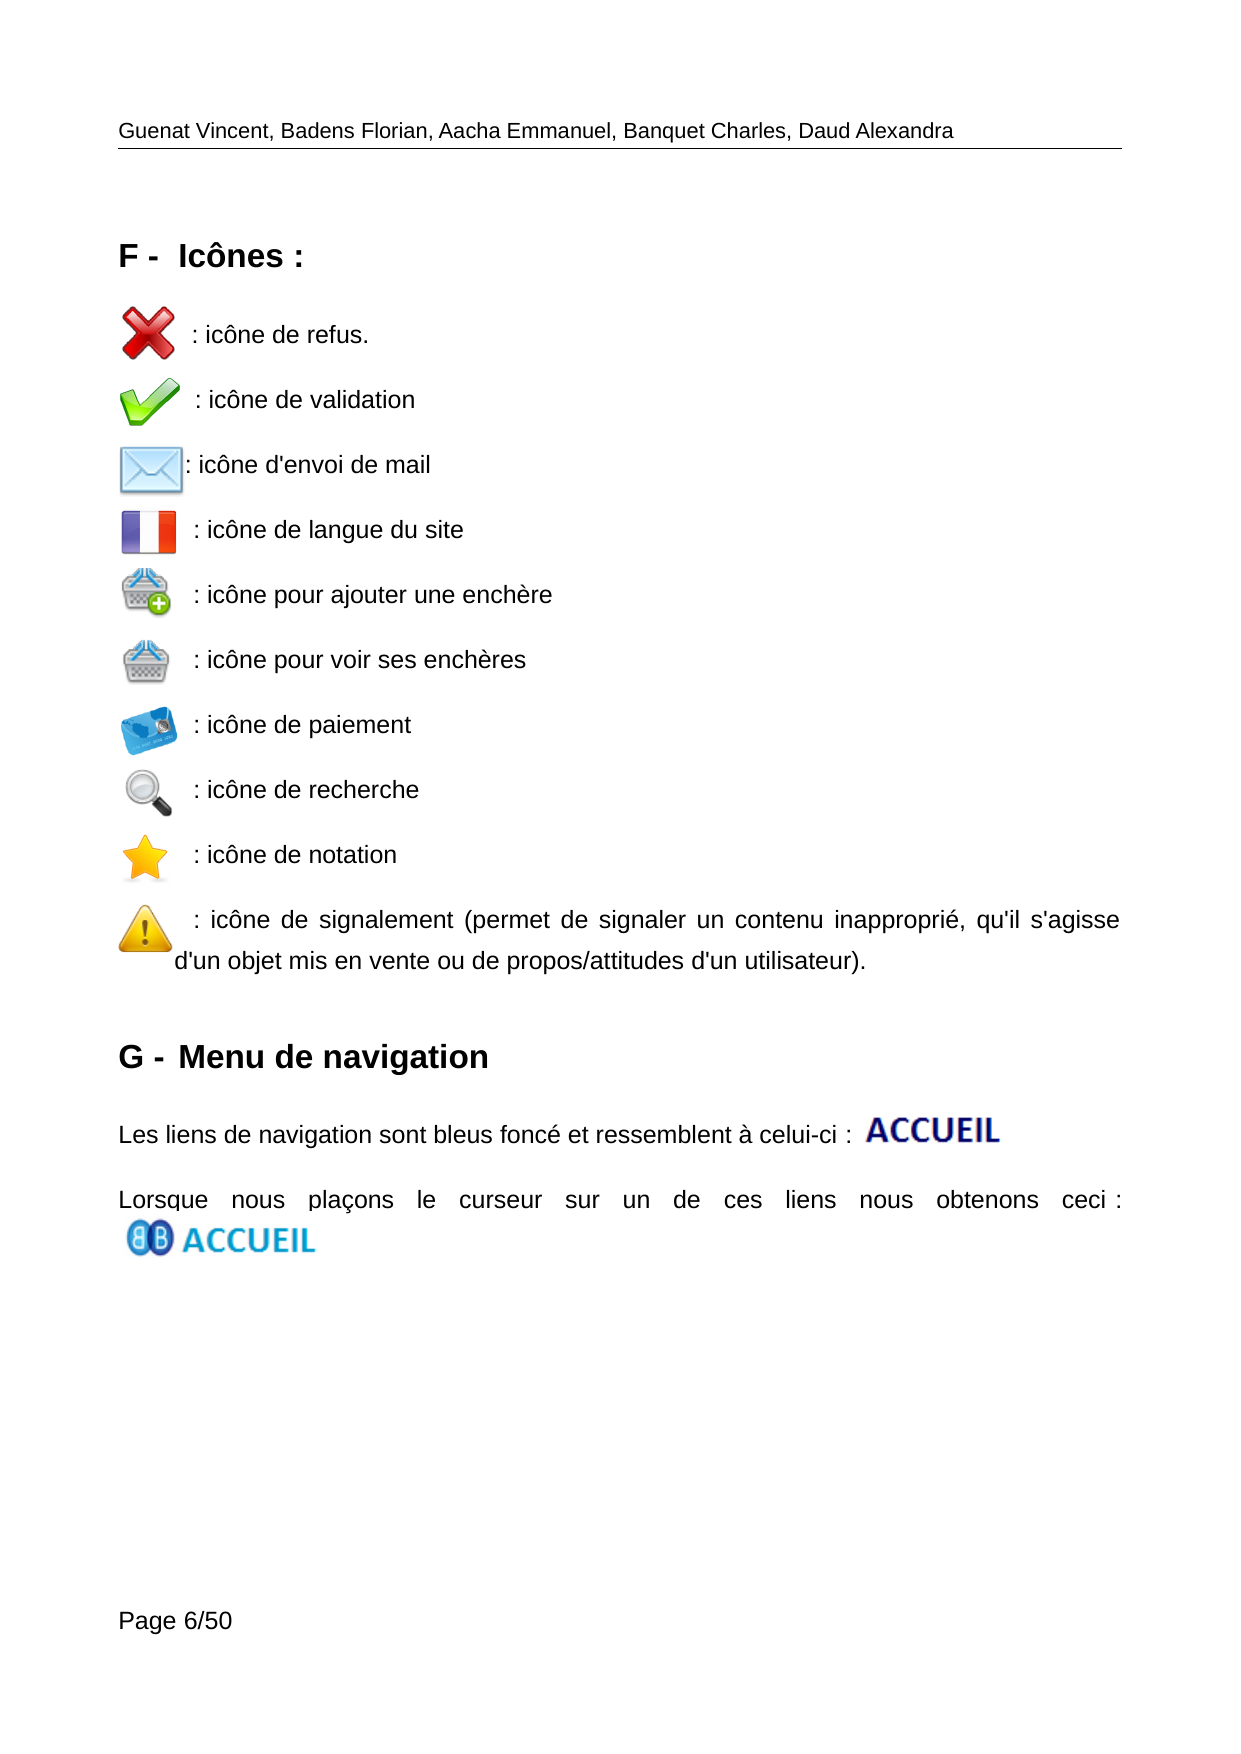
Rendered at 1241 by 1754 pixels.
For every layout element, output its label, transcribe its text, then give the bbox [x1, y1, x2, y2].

picture [118, 1211, 323, 1259]
picture [121, 637, 172, 688]
picture [120, 701, 178, 760]
subtitle Icônes : [118, 236, 1122, 274]
picture [119, 439, 185, 559]
text Lorsque nous plaçons le curseur sur un de ces liens nous obtenons ceci : [118, 1176, 1122, 1258]
text : icône de paiement [118, 700, 1122, 741]
picture [113, 828, 177, 891]
text : icône de notation [177, 830, 1122, 871]
text : icône pour voir ses enchères [118, 635, 1122, 676]
picture [117, 900, 175, 957]
text Les liens de navigation sont bleus foncé et ressemblent à celui-ci : [118, 1111, 858, 1152]
text : icône de recherche [118, 765, 1122, 806]
picture [118, 302, 178, 363]
picture [118, 370, 181, 433]
text : icône de langue du site [177, 505, 1122, 546]
text : icône de signalement (permet de signaler un contenu inapproprié, qu'il s'agisse d'un objet mis en vente ou de propos/attitudes d'un utilisateur). [118, 895, 1122, 978]
picture [122, 766, 176, 820]
picture [121, 568, 172, 618]
text [1006, 1111, 1122, 1152]
text : icône pour ajouter une enchère [172, 570, 1122, 611]
subtitle Menu de navigation [118, 1037, 1122, 1075]
text : icône d'envoi de mail [185, 440, 1122, 481]
text : icône de validation [181, 375, 1122, 416]
picture [858, 1110, 1006, 1152]
text : icône de refus. [178, 310, 1122, 351]
